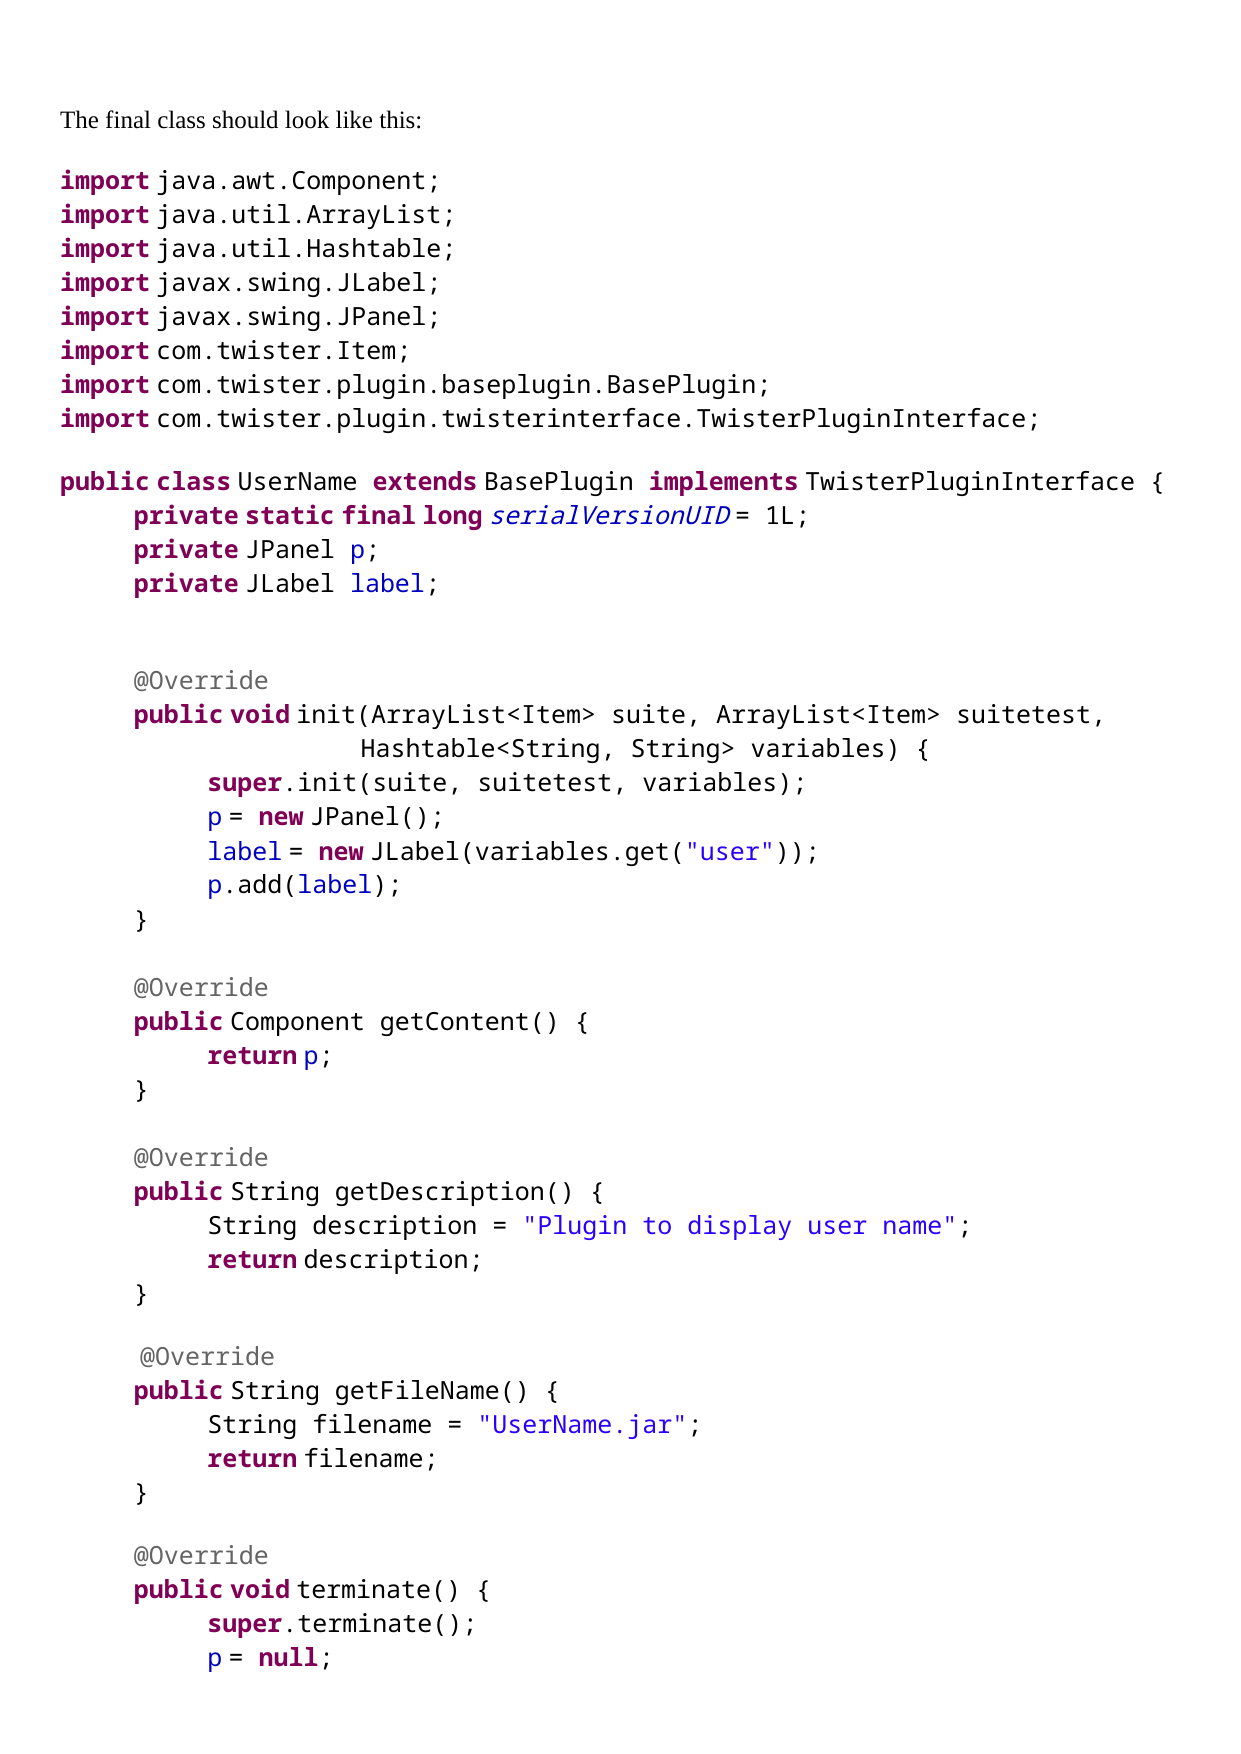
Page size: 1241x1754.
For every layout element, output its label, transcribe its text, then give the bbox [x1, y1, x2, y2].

text import com.twister.Item; [60, 333, 1181, 367]
text @Override [60, 1140, 1181, 1174]
text import java.util.ArrayList; [60, 197, 1181, 231]
text import java.util.Hashtable; [60, 231, 1181, 265]
text String filename = "UserName.jar"; [60, 1407, 1181, 1441]
text import com.twister.plugin.twisterinterface.TwisterPluginInterface; [60, 401, 1181, 435]
text super.terminate(); [60, 1606, 1181, 1640]
text @Override [60, 1538, 1181, 1572]
text p = null; [60, 1640, 1181, 1674]
text public void terminate() { [60, 1572, 1181, 1606]
text private JLabel label; [60, 566, 1181, 600]
text import javax.swing.JPanel; [60, 299, 1181, 333]
text p = new JPanel(); [60, 799, 1181, 833]
text } [60, 901, 1181, 935]
text super.init(suite, suitetest, variables); [60, 765, 1181, 799]
text public class UserName extends BasePlugin implements TwisterPluginInterface { [60, 464, 1181, 498]
text label = new JLabel(variables.get("user")); [60, 833, 1181, 867]
text private JPanel p; [60, 532, 1181, 566]
text } [60, 1276, 1181, 1310]
text } [60, 1475, 1181, 1509]
text public void init(ArrayList<Item> suite, ArrayList<Item> suitetest, [60, 697, 1181, 731]
text The final class should look like this: [60, 105, 1181, 134]
text import com.twister.plugin.baseplugin.BasePlugin; [60, 367, 1181, 401]
text return filename; [60, 1441, 1181, 1475]
text private static final long serialVersionUID = 1L; [60, 498, 1181, 532]
text public String getDescription() { [60, 1174, 1181, 1208]
text import javax.swing.JLabel; [60, 265, 1181, 299]
text public Component getContent() { [60, 1003, 1181, 1037]
text return p; [60, 1037, 1181, 1072]
text p.add(label); [60, 867, 1181, 901]
text @Override [60, 969, 1181, 1003]
text @Override [60, 1339, 1181, 1373]
text } [60, 1072, 1181, 1106]
text @Override [60, 663, 1181, 697]
text return description; [60, 1242, 1181, 1276]
text Hashtable<String, String> variables) { [60, 731, 1181, 765]
text String description = "Plugin to display user name"; [60, 1208, 1181, 1242]
text import java.awt.Component; [60, 162, 1181, 197]
text public String getFileName() { [60, 1373, 1181, 1407]
